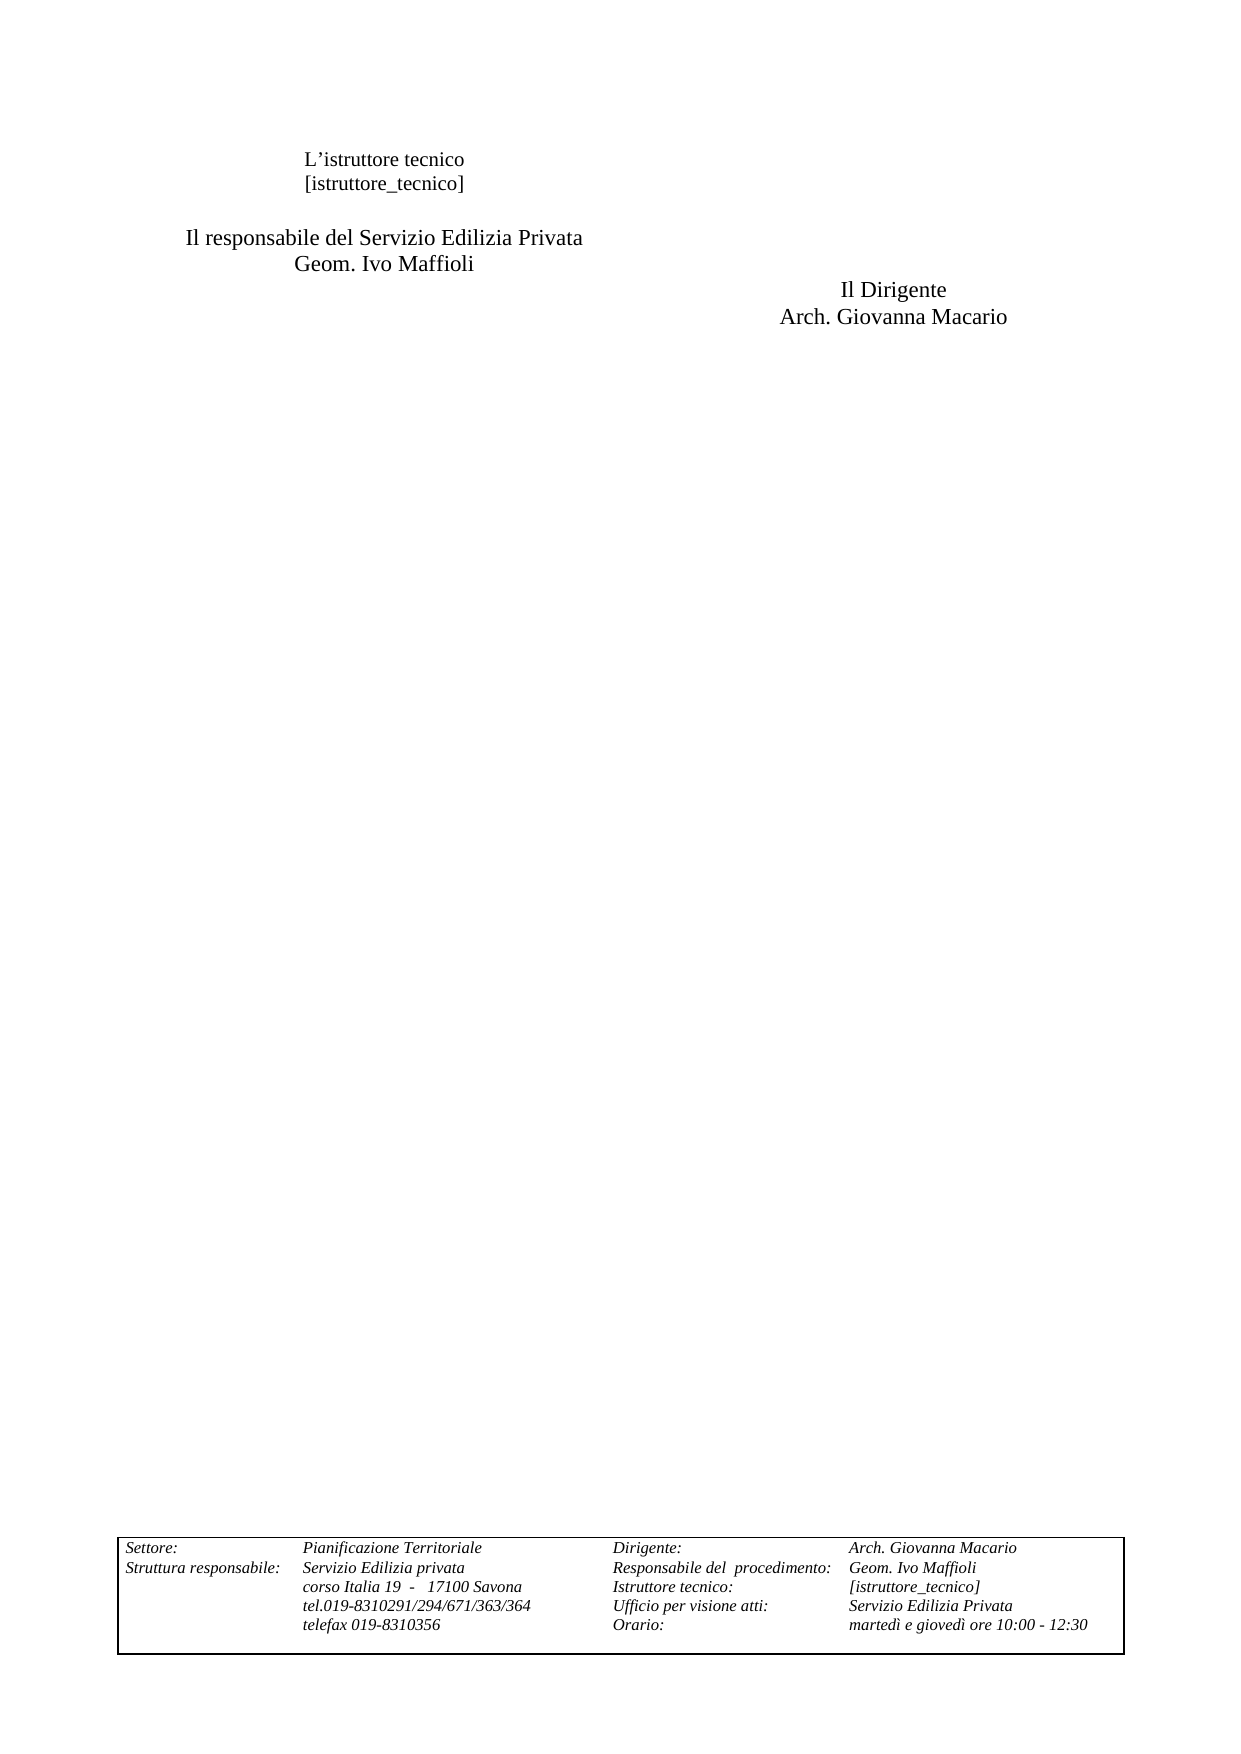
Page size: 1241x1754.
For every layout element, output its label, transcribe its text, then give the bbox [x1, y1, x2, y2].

table_header [620, 147, 1129, 224]
table_cell Il Dirigente Arch. Giovanna Macario [620, 224, 1129, 329]
table_header L’istruttore tecnico [istruttore_tecnico] [111, 147, 620, 224]
table_cell Il responsabile del Servizio Edilizia Privata Geom. Ivo Maffioli [111, 224, 620, 329]
